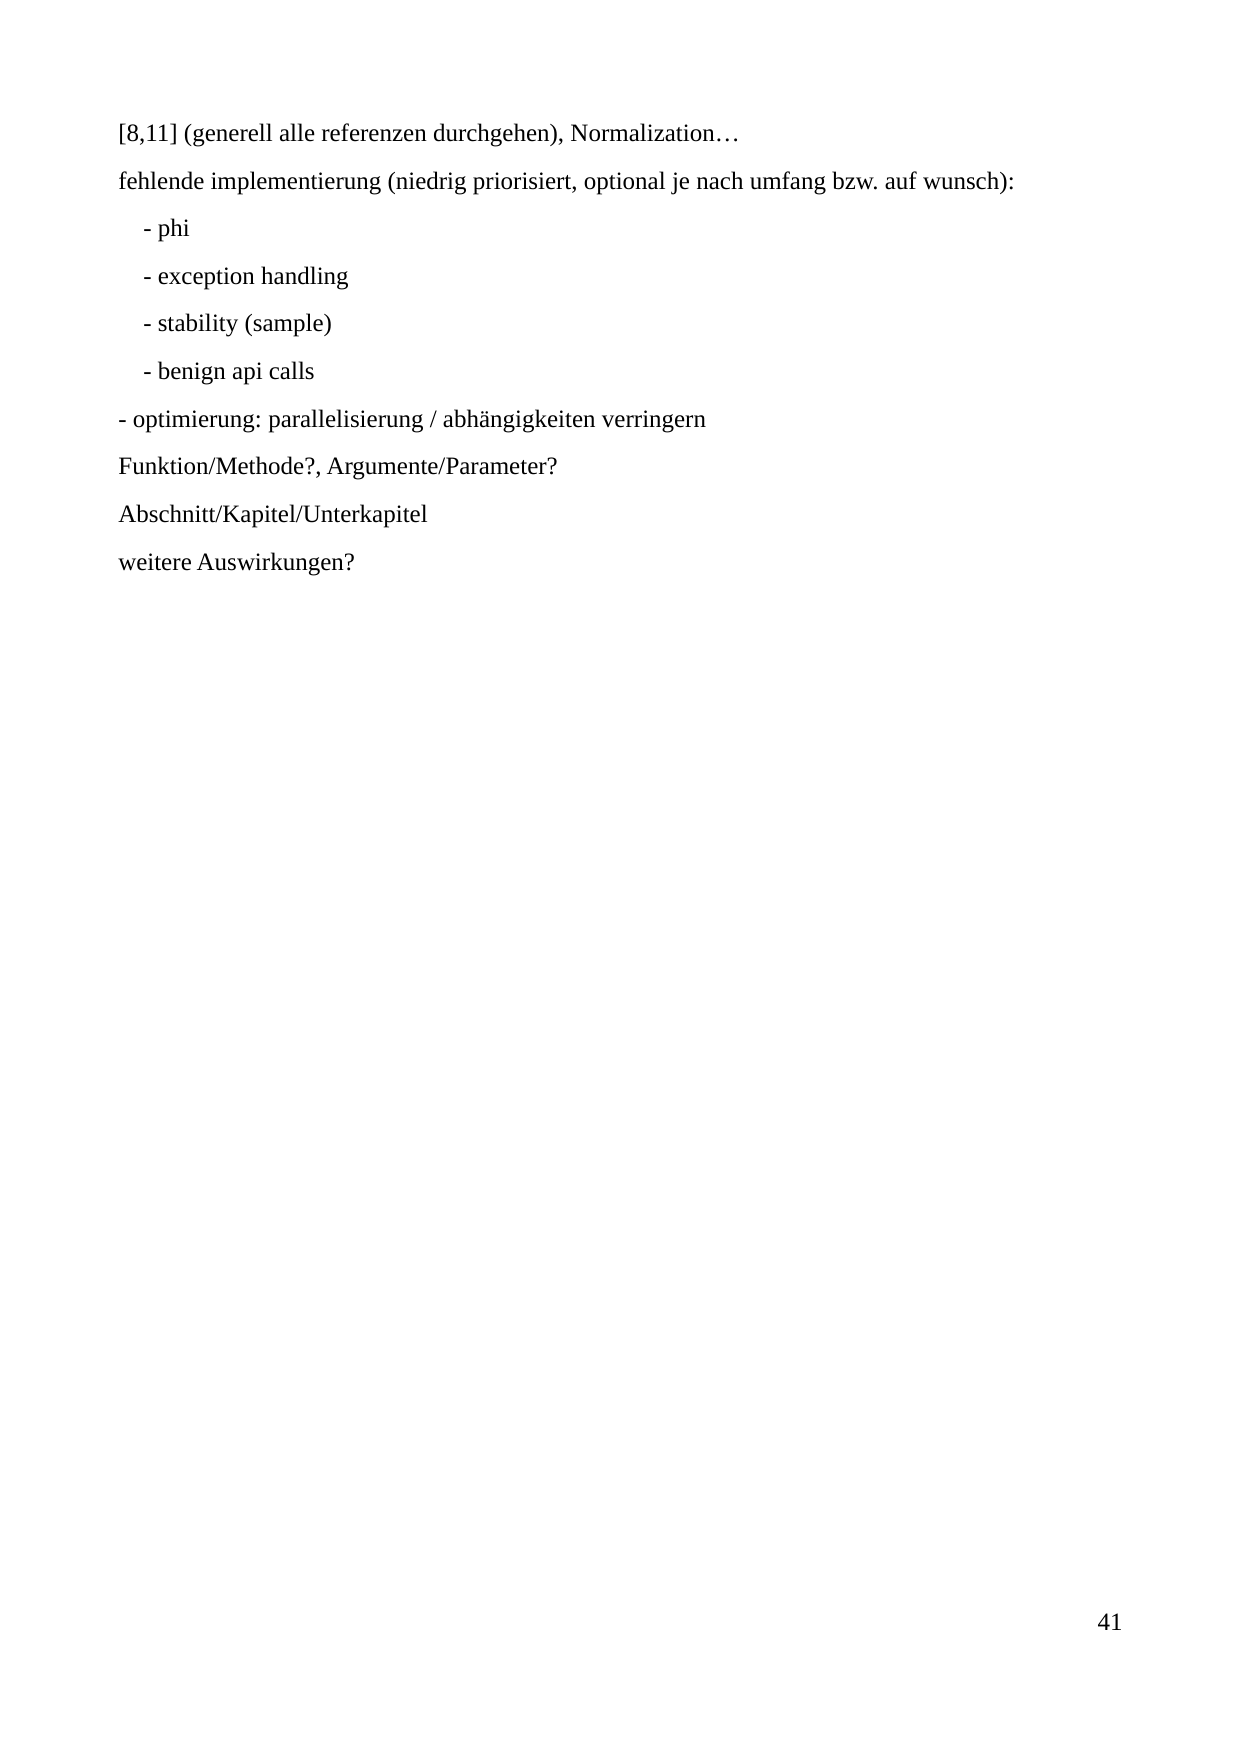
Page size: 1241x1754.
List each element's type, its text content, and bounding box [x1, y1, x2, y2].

text - exception handling [118, 261, 1122, 290]
text - stability (sample) [118, 308, 1122, 337]
text fehlende implementierung (niedrig priorisiert, optional je nach umfang bzw. auf wunsch): [118, 166, 1122, 194]
text - benign api calls [118, 356, 1122, 385]
text - phi [118, 213, 1122, 242]
text Funktion/Methode?, Argumente/Parameter? [118, 451, 1122, 480]
text [8,11] (generell alle referenzen durchgehen), Normalization… [118, 118, 1122, 147]
text - optimierung: parallelisierung / abhängigkeiten verringern [118, 404, 1122, 432]
text weitere Auswirkungen? [118, 547, 1122, 575]
text Abschnitt/Kapitel/Unterkapitel [118, 499, 1122, 528]
